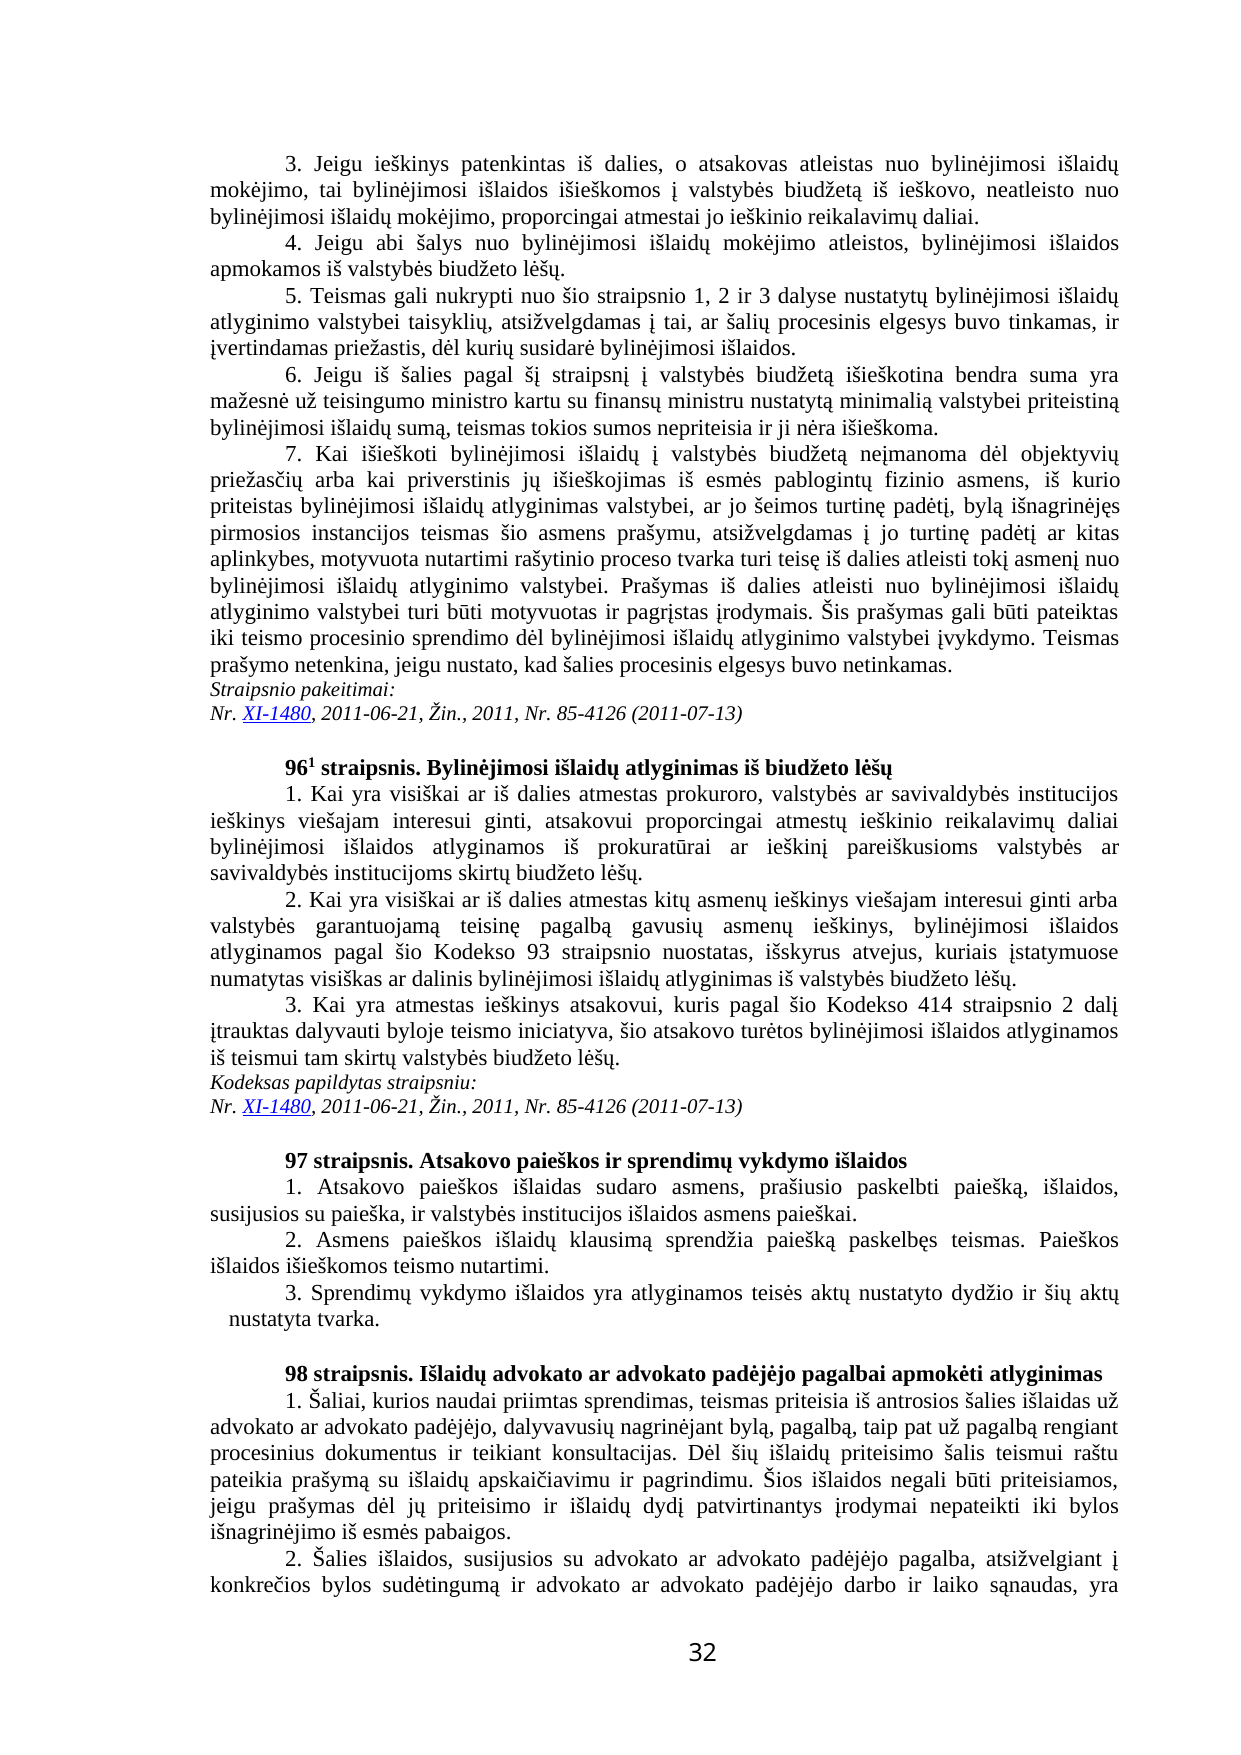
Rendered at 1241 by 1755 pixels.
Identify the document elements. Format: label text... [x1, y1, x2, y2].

text Nr. XI-1480, 2011-06-21, Žin., 2011, Nr. 85-4126 (2011-07-13) [210, 1094, 1120, 1118]
text 1. Atsakovo paieškos išlaidas sudaro asmens, prašiusio paskelbti paiešką, išlaidos, susijusios su paieška, ir valstybės institucijos išlaidos asmens paieškai. [210, 1173, 1120, 1226]
text 3. Sprendimų vykdymo išlaidos yra atlyginamos teisės aktų nustatyto dydžio ir šių aktų nustatyta tvarka. [229, 1279, 1120, 1332]
text 97 straipsnis. Atsakovo paieškos ir sprendimų vykdymo išlaidos [210, 1147, 1120, 1173]
text 3. Jeigu ieškinys patenkintas iš dalies, o atsakovas atleistas nuo bylinėjimosi išlaidų mokėjimo, tai bylinėjimosi išlaidos išieškomos į valstybės biudžetą iš ieškovo, neatleisto nuo bylinėjimosi išlaidų mokėjimo, proporcingai atmestai jo ieškinio reikalavimų daliai. [210, 150, 1120, 229]
text 7. Kai išieškoti bylinėjimosi išlaidų į valstybės biudžetą neįmanoma dėl objektyvių priežasčių arba kai priverstinis jų išieškojimas iš esmės pablogintų fizinio asmens, iš kurio priteistas bylinėjimosi išlaidų atlyginimas valstybei, ar jo šeimos turtinę padėtį, bylą išnagrinėjęs pirmosios instancijos teismas šio asmens prašymu, atsižvelgdamas į jo turtinę padėtį ar kitas aplinkybes, motyvuota nutartimi rašytinio proceso tvarka turi teisę iš dalies atleisti tokį asmenį nuo bylinėjimosi išlaidų atlyginimo valstybei. Prašymas iš dalies atleisti nuo bylinėjimosi išlaidų atlyginimo valstybei turi būti motyvuotas ir pagrįstas įrodymais. Šis prašymas gali būti pateiktas iki teismo procesinio sprendimo dėl bylinėjimosi išlaidų atlyginimo valstybei įvykdymo. Teismas prašymo netenkina, jeigu nustato, kad šalies procesinis elgesys buvo netinkamas. [210, 440, 1120, 677]
text 961 straipsnis. Bylinėjimosi išlaidų atlyginimas iš biudžeto lėšų [210, 754, 1120, 780]
text 4. Jeigu abi šalys nuo bylinėjimosi išlaidų mokėjimo atleistos, bylinėjimosi išlaidos apmokamos iš valstybės biudžeto lėšų. [210, 229, 1120, 282]
text Nr. XI-1480, 2011-06-21, Žin., 2011, Nr. 85-4126 (2011-07-13) [210, 701, 1120, 725]
text 98 straipsnis. Išlaidų advokato ar advokato padėjėjo pagalbai apmokėti atlyginimas [285, 1360, 1120, 1387]
text 1. Šaliai, kurios naudai priimtas sprendimas, teismas priteisia iš antrosios šalies išlaidas už advokato ar advokato padėjėjo, dalyvavusių nagrinėjant bylą, pagalbą, taip pat už pagalbą rengiant procesinius dokumentus ir teikiant konsultacijas. Dėl šių išlaidų priteisimo šalis teismui raštu pateikia prašymą su išlaidų apskaičiavimu ir pagrindimu. Šios išlaidos negali būti priteisiamos, jeigu prašymas dėl jų priteisimo ir išlaidų dydį patvirtinantys įrodymai nepateikti iki bylos išnagrinėjimo iš esmės pabaigos. [210, 1387, 1120, 1545]
text Kodeksas papildytas straipsniu: [210, 1070, 1120, 1094]
text 6. Jeigu iš šalies pagal šį straipsnį į valstybės biudžetą išieškotina bendra suma yra mažesnė už teisingumo ministro kartu su finansų ministru nustatytą minimalią valstybei priteistiną bylinėjimosi išlaidų sumą, teismas tokios sumos nepriteisia ir ji nėra išieškoma. [210, 361, 1120, 440]
text 2. Šalies išlaidos, susijusios su advokato ar advokato padėjėjo pagalba, atsižvelgiant į konkrečios bylos sudėtingumą ir advokato ar advokato padėjėjo darbo ir laiko sąnaudas, yra [210, 1545, 1120, 1597]
text 5. Teismas gali nukrypti nuo šio straipsnio 1, 2 ir 3 dalyse nustatytų bylinėjimosi išlaidų atlyginimo valstybei taisyklių, atsižvelgdamas į tai, ar šalių procesinis elgesys buvo tinkamas, ir įvertindamas priežastis, dėl kurių susidarė bylinėjimosi išlaidos. [210, 282, 1120, 361]
text 2. Asmens paieškos išlaidų klausimą sprendžia paiešką paskelbęs teismas. Paieškos išlaidos išieškomos teismo nutartimi. [210, 1226, 1120, 1279]
text 3. Kai yra atmestas ieškinys atsakovui, kuris pagal šio Kodekso 414 straipsnio 2 dalį įtrauktas dalyvauti byloje teismo iniciatyva, šio atsakovo turėtos bylinėjimosi išlaidos atlyginamos iš teismui tam skirtų valstybės biudžeto lėšų. [210, 991, 1120, 1070]
text Straipsnio pakeitimai: [210, 677, 1120, 701]
text 1. Kai yra visiškai ar iš dalies atmestas prokuroro, valstybės ar savivaldybės institucijos ieškinys viešajam interesui ginti, atsakovui proporcingai atmestų ieškinio reikalavimų daliai bylinėjimosi išlaidos atlyginamos iš prokuratūrai ar ieškinį pareiškusioms valstybės ar savivaldybės institucijoms skirtų biudžeto lėšų. [210, 780, 1120, 886]
text 2. Kai yra visiškai ar iš dalies atmestas kitų asmenų ieškinys viešajam interesui ginti arba valstybės garantuojamą teisinę pagalbą gavusių asmenų ieškinys, bylinėjimosi išlaidos atlyginamos pagal šio Kodekso 93 straipsnio nuostatas, išskyrus atvejus, kuriais įstatymuose numatytas visiškas ar dalinis bylinėjimosi išlaidų atlyginimas iš valstybės biudžeto lėšų. [210, 886, 1120, 991]
